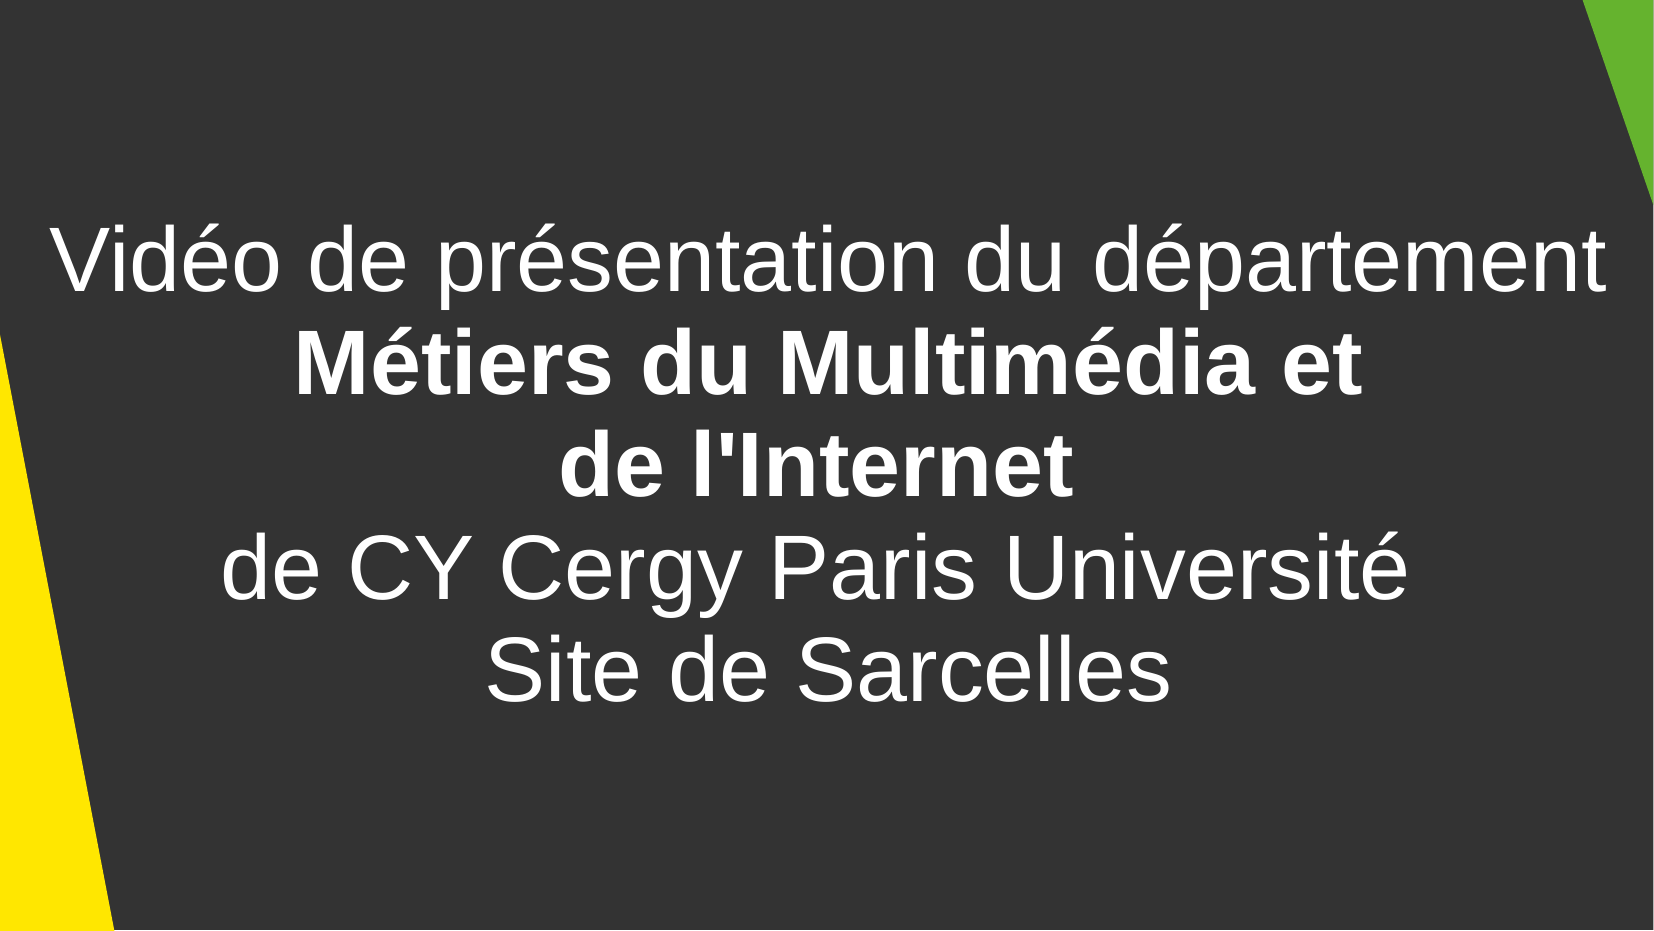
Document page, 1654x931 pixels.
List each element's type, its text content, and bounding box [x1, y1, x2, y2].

text_box [1582, 0, 1654, 207]
text_box [0, 334, 115, 931]
title Vidéo de présentation du département Métiers du Multimédia et de l'Internet de CY Cergy Paris Université Site de Sarcelles [39, 108, 1619, 822]
